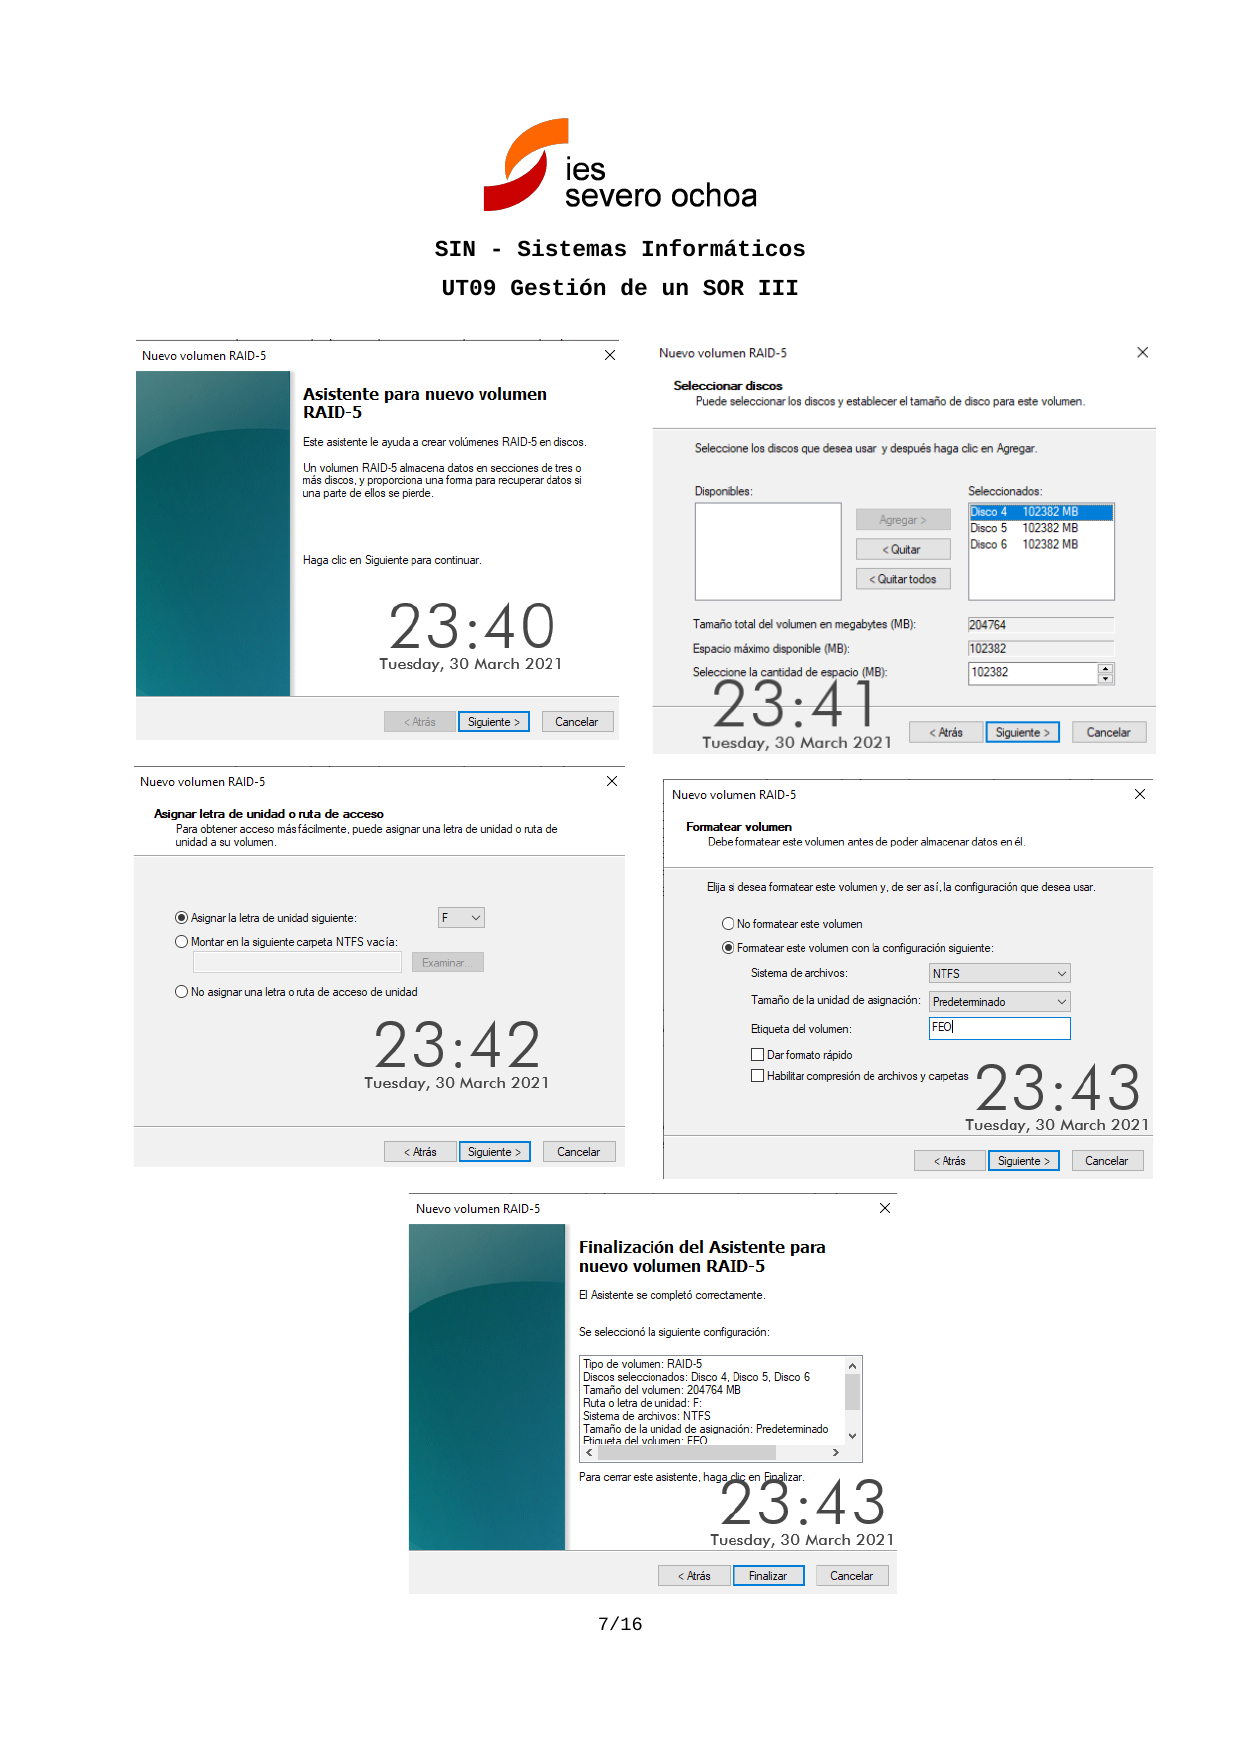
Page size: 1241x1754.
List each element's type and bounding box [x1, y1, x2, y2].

picture [133, 766, 625, 1167]
picture [136, 339, 619, 740]
picture [652, 341, 1156, 754]
picture [663, 779, 1154, 1179]
picture [408, 1193, 898, 1594]
picture [483, 118, 757, 211]
